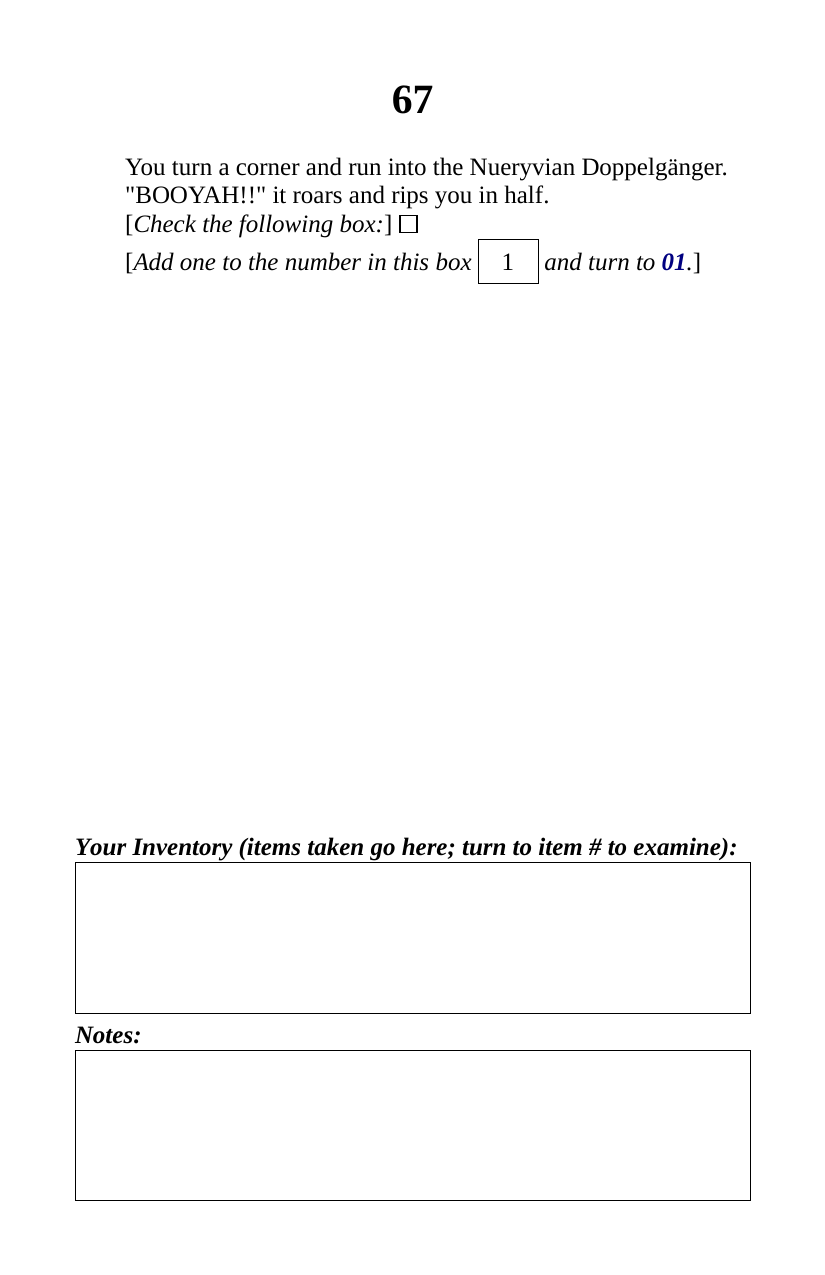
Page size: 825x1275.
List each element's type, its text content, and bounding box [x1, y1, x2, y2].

text [Add one to the number in this box [75, 239, 478, 283]
text [Check the following box:] [75, 209, 399, 239]
text [428, 209, 750, 239]
text 67 [75, 75, 750, 123]
text and turn to 01.] [539, 239, 750, 283]
text You turn a corner and run into the Nueryvian Doppelgänger. [75, 152, 750, 180]
text "BOOYAH!!" it roars and rips you in half. [75, 180, 750, 209]
